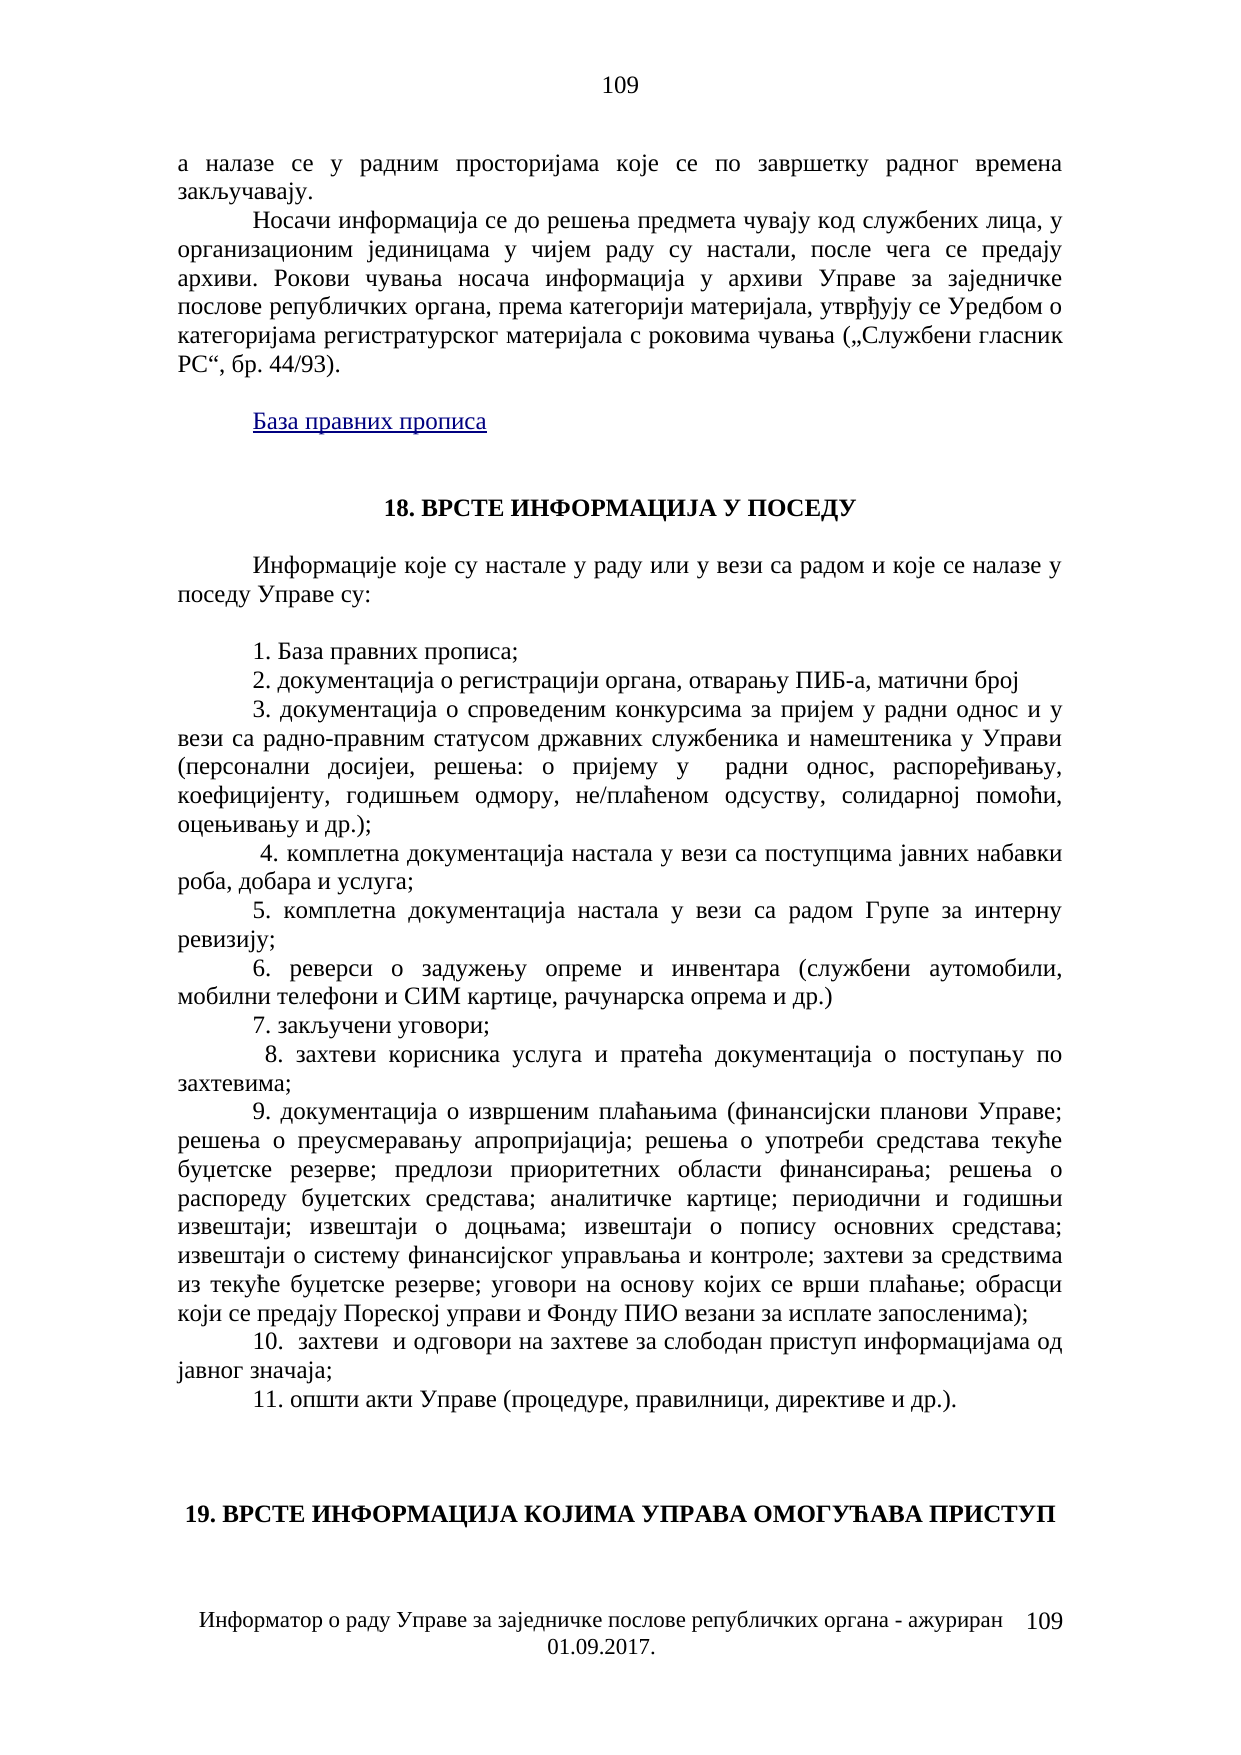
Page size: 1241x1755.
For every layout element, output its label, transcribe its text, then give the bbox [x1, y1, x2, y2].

text 2. документација о регистрацији органа, отварању ПИБ-а, матични број [252, 665, 1063, 694]
text Информације које су настале у раду или у вези са радом и које се налазе у поседу Управе су: [177, 550, 1063, 608]
text 5. комплетна документација настала у вези са радом Групе за интерну ревизију; [177, 895, 1063, 953]
text 3. документација о спроведеним конкурсима за пријем у радни однос и у вези са радно-правним статусом државних службеника и намештеника у Управи (персонални досијеи, решења: о пријему у радни однос, распоређивању, коефицијенту, годишњем одмору, не/плаћеном одсуству, солидарној помоћи, оцењивању и др.); [177, 694, 1063, 838]
text 10. захтеви и одговори на захтеве за слободан приступ информацијама од јавног значаја; [177, 1326, 1063, 1384]
text 1. База правних прописа; [252, 636, 1063, 665]
text 6. реверси о задужењу опреме и инвентара (службени аутомобили, мобилни телефони и СИМ картице, рачунарска опрема и др.) [177, 953, 1063, 1010]
text 11. општи акти Управе (процедуре, правилници, директиве и др.). [177, 1384, 1063, 1413]
text 19. ВРСТЕ ИНФОРМАЦИЈА КОЈИМА УПРАВА ОМОГУЋАВА ПРИСТУП [177, 1499, 1063, 1528]
text 7. закључени уговори; [177, 1010, 1063, 1039]
text а налазе се у радним просторијама које се по завршетку радног времена закључавају. [177, 148, 1063, 205]
text Носачи информација се до решења предмета чувају код службених лица, у организационим јединицама у чијем раду су настали, после чега се предају архиви. Рокови чувања носача информација у архиви Управе за заједничке послове републичких органа, према категорији материјала, утврђују се Уредбом о категоријама регистратурског материјала с роковима чувања („Службени гласник РС“, бр. 44/93). [177, 205, 1063, 378]
text 4. комплетна документација настала у вези са поступцима јавних набавки роба, добара и услуга; [177, 838, 1063, 895]
text 8. захтеви корисника услуга и пратећа документација о поступању по захтевима; [177, 1039, 1063, 1096]
text 18. ВРСТЕ ИНФОРМАЦИЈА У ПОСЕДУ [177, 493, 1063, 521]
text База правних прописа [177, 406, 1063, 435]
text 9. документација о извршеним плаћањима (финансијски планови Управе; решења о преусмеравању апропријација; решења о употреби средстава текуће буџетске резерве; предлози приоритетних области финансирања; решења о распореду буџетских средстава; аналитичке картице; периодични и годишњи извештаји; извештаји о доцњама; извештаји о попису основних средстава; извештаји о систему финансијског управљања и контроле; захтеви за средствима из текуће буџетске резерве; уговори на основу којих се врши плаћање; обрасци који се предају Пореској управи и Фонду ПИО везани за исплате запосленима); [177, 1096, 1063, 1326]
